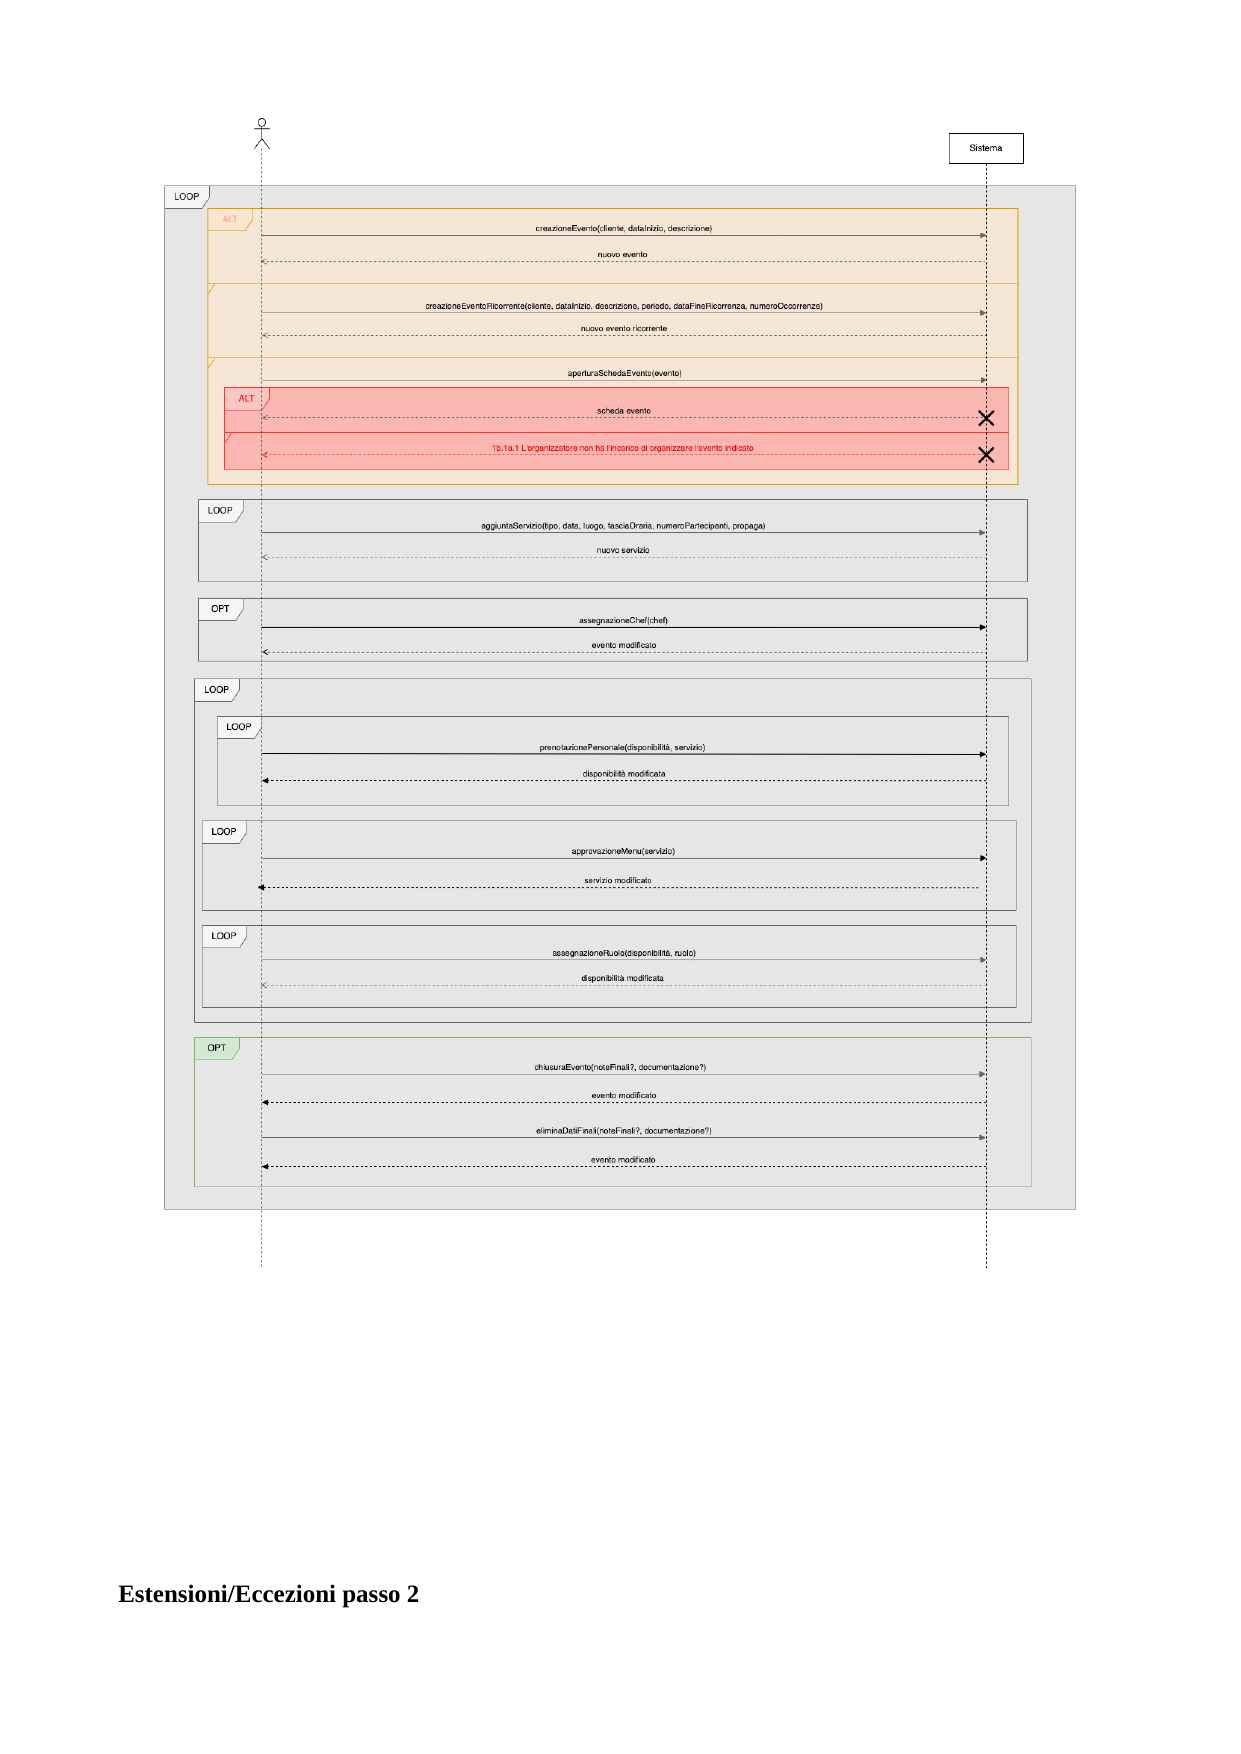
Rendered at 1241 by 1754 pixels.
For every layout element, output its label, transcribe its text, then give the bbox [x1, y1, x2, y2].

text Estensioni/Eccezioni passo 2 [118, 1579, 1122, 1607]
picture [164, 118, 1076, 1269]
